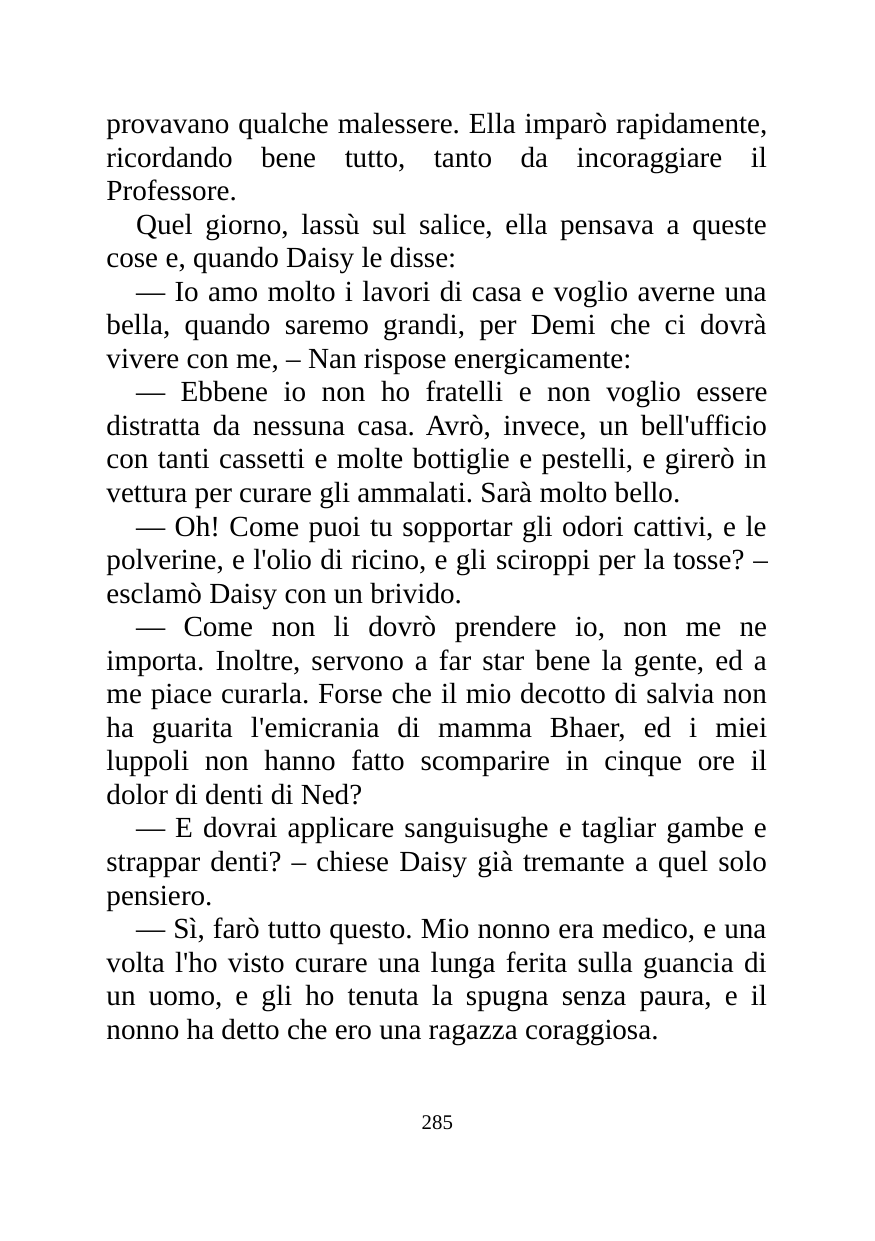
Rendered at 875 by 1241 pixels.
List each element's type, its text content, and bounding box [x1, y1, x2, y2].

text — Oh! Come puoi tu sopportar gli odori cattivi, e le polverine, e l'olio di ricino, e gli sciroppi per la tosse? – esclamò Daisy con un brivido. [106, 509, 768, 609]
text provavano qualche malessere. Ella imparò rapidamente, ricordando bene tutto, tanto da incoraggiare il Professore. [106, 106, 768, 207]
text — Come non li dovrò prendere io, non me ne importa. Inoltre, servono a far star bene la gente, ed a me piace curarla. Forse che il mio decotto di salvia non ha guarita l'emicrania di mamma Bhaer, ed i miei luppoli non hanno fatto scomparire in cinque ore il dolor di denti di Ned? [106, 609, 768, 811]
text — Sì, farò tutto questo. Mio nonno era medico, e una volta l'ho visto curare una lunga ferita sulla guancia di un uomo, e gli ho tenuta la spugna senza paura, e il nonno ha detto che ero una ragazza coraggiosa. [106, 911, 768, 1045]
text — E dovrai applicare sanguisughe e tagliar gambe e strappar denti? – chiese Daisy già tremante a quel solo pensiero. [106, 811, 768, 911]
text — Io amo molto i lavori di casa e voglio averne una bella, quando saremo grandi, per Demi che ci dovrà vivere con me, – Nan rispose energicamente: [106, 274, 768, 374]
text Quel giorno, lassù sul salice, ella pensava a queste cose e, quando Daisy le disse: [106, 207, 768, 274]
text — Ebbene io non ho fratelli e non voglio essere distratta da nessuna casa. Avrò, invece, un bell'ufficio con tanti cassetti e molte bottiglie e pestelli, e girerò in vettura per curare gli ammalati. Sarà molto bello. [106, 374, 768, 509]
